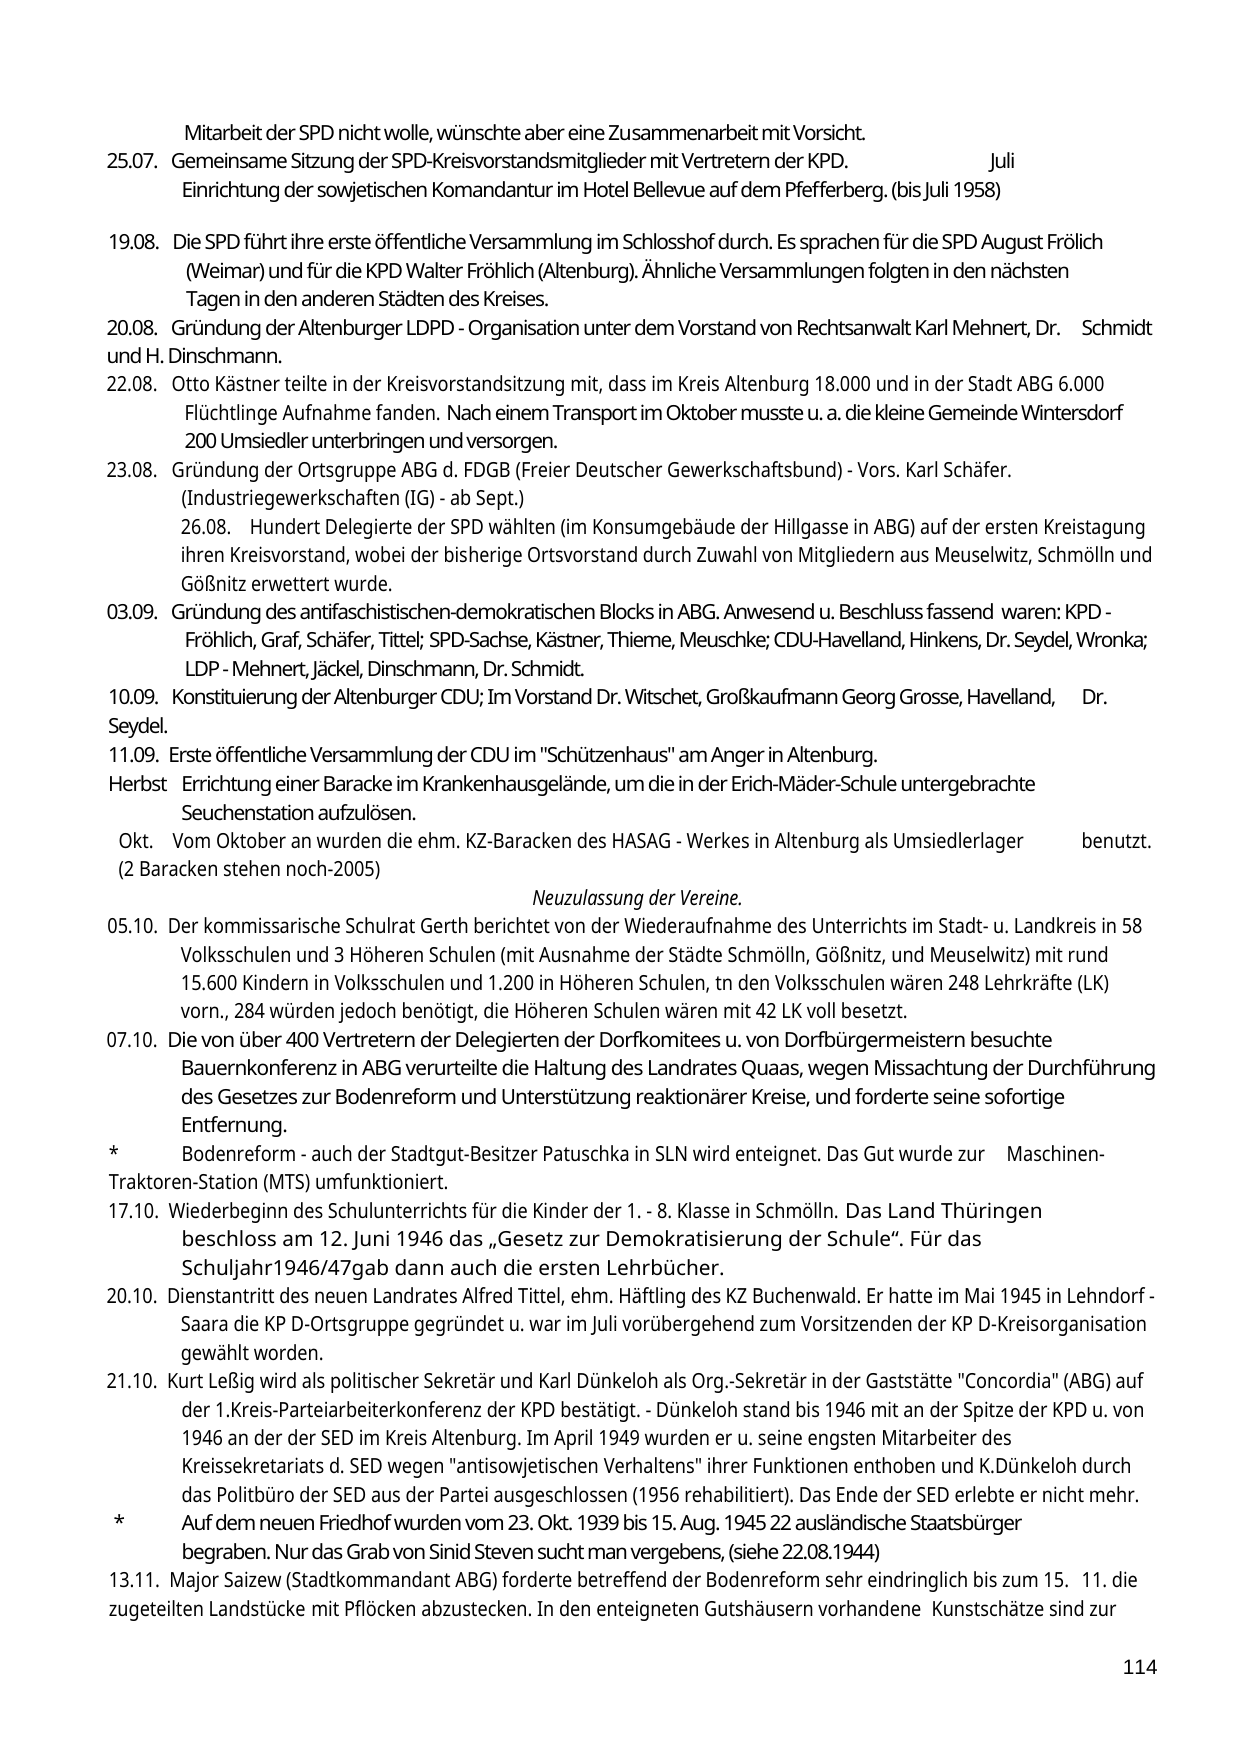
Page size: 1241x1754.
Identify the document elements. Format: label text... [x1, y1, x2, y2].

text 25.07. Gemeinsame Sitzung der SPD-Kreisvorstandsmitglieder mit Vertretern der KPD. Juli Einrichtung der sowjetischen Komandantur im Hotel Bellevue auf dem Pfefferberg. (bis Juli 1958) [106, 147, 1157, 203]
text 22.08. Otto Kästner teilte in der Kreisvorstandsitzung mit, dass im Kreis Altenburg 18.000 und in der Stadt ABG 6.000 Flüchtlinge Aufnahme fanden. Nach einem Transport im Oktober musste u. a. die kleine Gemeinde Wintersdorf 200 Umsiedler unterbringen und versorgen. [106, 369, 1157, 455]
text 10.09. Konstituierung der Altenburger CDU; Im Vorstand Dr. Witschet, Großkaufmann Georg Grosse, Havelland, Dr. Seydel. [108, 682, 1157, 739]
text 19.08. Die SPD führt ihre erste öffentliche Versammlung im Schlosshof durch. Es sprachen für die SPD August Frölich (Weimar) und für die KPD Walter Fröhlich (Altenburg). Ähnliche Versammlungen folgten in den nächsten Tagen in den anderen Städten des Kreises. [108, 227, 1109, 313]
text 21.10. Kurt Leßig wird als politischer Sekretär und Karl Dünkeloh als Org.-Sekretär in der Gaststätte "Concordia" (ABG) auf der 1.Kreis-Parteiarbeiter­konferenz der KPD bestätigt. - Dünkeloh stand bis 1946 mit an der Spitze der KPD u. von 1946 an der der SED im Kreis Altenburg. Im April 1949 wurden er u. seine engsten Mitarbeiter des Kreissekretariats d. SED wegen "antisowjetischen Verhaltens" ihrer Funktionen enthoben und K.Dünkeloh durch das Politbüro der SED aus der Partei ausgeschlossen (1956 rehabilitiert). Das Ende der SED erlebte er nicht mehr. [106, 1366, 1157, 1508]
text Neuzulassung der Vereine. [118, 883, 1157, 911]
text 07.10. Die von über 400 Vertretern der Delegierten der Dorfkomitees u. von Dorfbürgermeistern besuchte Bauernkonferenz in ABG verurteilte die Halt­ung des Landrates Quaas, wegen Missachtung der Durchführung des Gesetzes zur Bodenreform und Unterstützung reaktionärer Kreise, und forderte seine sofortige Entfernung. [106, 1025, 1157, 1139]
text 20.10. Dienstantritt des neuen Landrates Alfred Tittel, ehm. Häftling des KZ Buchenwald. Er hatte im Mai 1945 in Lehndorf - Saara die KP D-Ortsgruppe gegründet u. war im Juli vorübergehend zum Vorsitzenden der KP D-Kreisorganisation gewählt worden. [106, 1281, 1157, 1366]
text 13.11. Major Saizew (Stadtkommandant ABG) forderte betreffend der Bodenreform sehr eindringlich bis zum 15. 11. die zugeteilten Landstücke mit Pflöcken abzustecken. In den enteigneten Gutshäusern vorhandene Kunstschätze sind zur [109, 1565, 1157, 1622]
text 20.08. Gründung der Altenburger LDPD - Organisation unter dem Vorstand von Rechtsanwalt Karl Mehnert, Dr. Schmidt und H. Dinschmann. [106, 313, 1157, 369]
text Mitarbeit der SPD nicht wolle, wünschte aber eine Zu­sammenarbeit mit Vorsicht. [108, 118, 1151, 147]
text 11.09. Erste öffentliche Versammlung der CDU im "Schützenhaus" am Anger in Altenburg. [108, 740, 1157, 768]
text Herbst Errichtung einer Baracke im Krankenhausgelände, um die in der Erich-Mäder-Schule untergebrachte Seuchenstation aufzulösen. [108, 769, 1157, 826]
text 17.10. Wiederbeginn des Schulunterrichts für die Kinder der 1. - 8. Klasse in Schmölln. Das Land Thüringen beschloss am 12. Juni 1946 das „Gesetz zur Demokratisierung der Schule“. Für das Schuljahr1946/47gab dann auch die ersten Lehrbücher. [108, 1196, 1157, 1281]
text 23.08. Gründung der Ortsgruppe ABG d. FDGB (Freier Deutscher Gewerkschaftsbund) - Vors. Karl Schäfer. (Industriegewerkschaften (IG) - ab Sept.) [106, 455, 1157, 512]
text 05.10. Der kommissarische Schulrat Gerth berichtet von der Wiederaufnahme des Unterrichts im Stadt- u. Landkreis in 58 Volksschulen und 3 Höher­en Schulen (mit Ausnahme der Städte Schmölln, Gößnitz, und Meuselwitz) mit rund 15.600 Kindern in Volksschulen und 1.200 in Höheren Schulen, tn den Volksschulen wären 248 Lehrkräfte (LK) vorn., 284 würden jedoch benötigt, die Höheren Schulen wären mit 42 LK voll besetzt. [107, 911, 1157, 1025]
text 03.09. Gründung des antifaschistischen-demokratischen Blocks in ABG. Anwesend u. Beschluss fassend waren: KPD - Fröhlich, Graf, Schäfer, Tittel; SPD-Sachse, Kästner, Thieme, Meuschke; CDU-Havelland, Hinkens, Dr. Seydel, Wronka; LDP - Mehnert, Jäckel, Dinschmann, Dr. Schmidt. [106, 597, 1157, 682]
text * Bodenreform - auch der Stadtgut-Besitzer Patuschka in SLN wird enteignet. Das Gut wurde zur Maschinen-Traktoren-Station (MTS) umfunktioniert. [109, 1139, 1157, 1196]
text Okt. Vom Oktober an wurden die ehm. KZ-Baracken des HASAG - Werkes in Altenburg als Umsiedlerlager benutzt. (2 Baracken stehen noch-2005) [118, 826, 1157, 883]
text * Auf dem neuen Friedhof wurden vom 23. Okt. 1939 bis 15. Aug. 1945 22 ausländische Staatsbürger begraben. Nur das Grab von Sinid Stev­en sucht man vergebens, (siehe 22.08.1944) [108, 1508, 1157, 1565]
text 26.08. Hundert Delegierte der SPD wählten (im Konsumgebäude der Hillgasse in ABG) auf der ersten Kreistagung ihren Kreisvorstand, wobei der bisherige Ortsvorstand durch Zuwahl von Mitgliedern aus Meuselwitz, Schmölln und Gößnitz erwettert wurde. [181, 512, 1157, 597]
